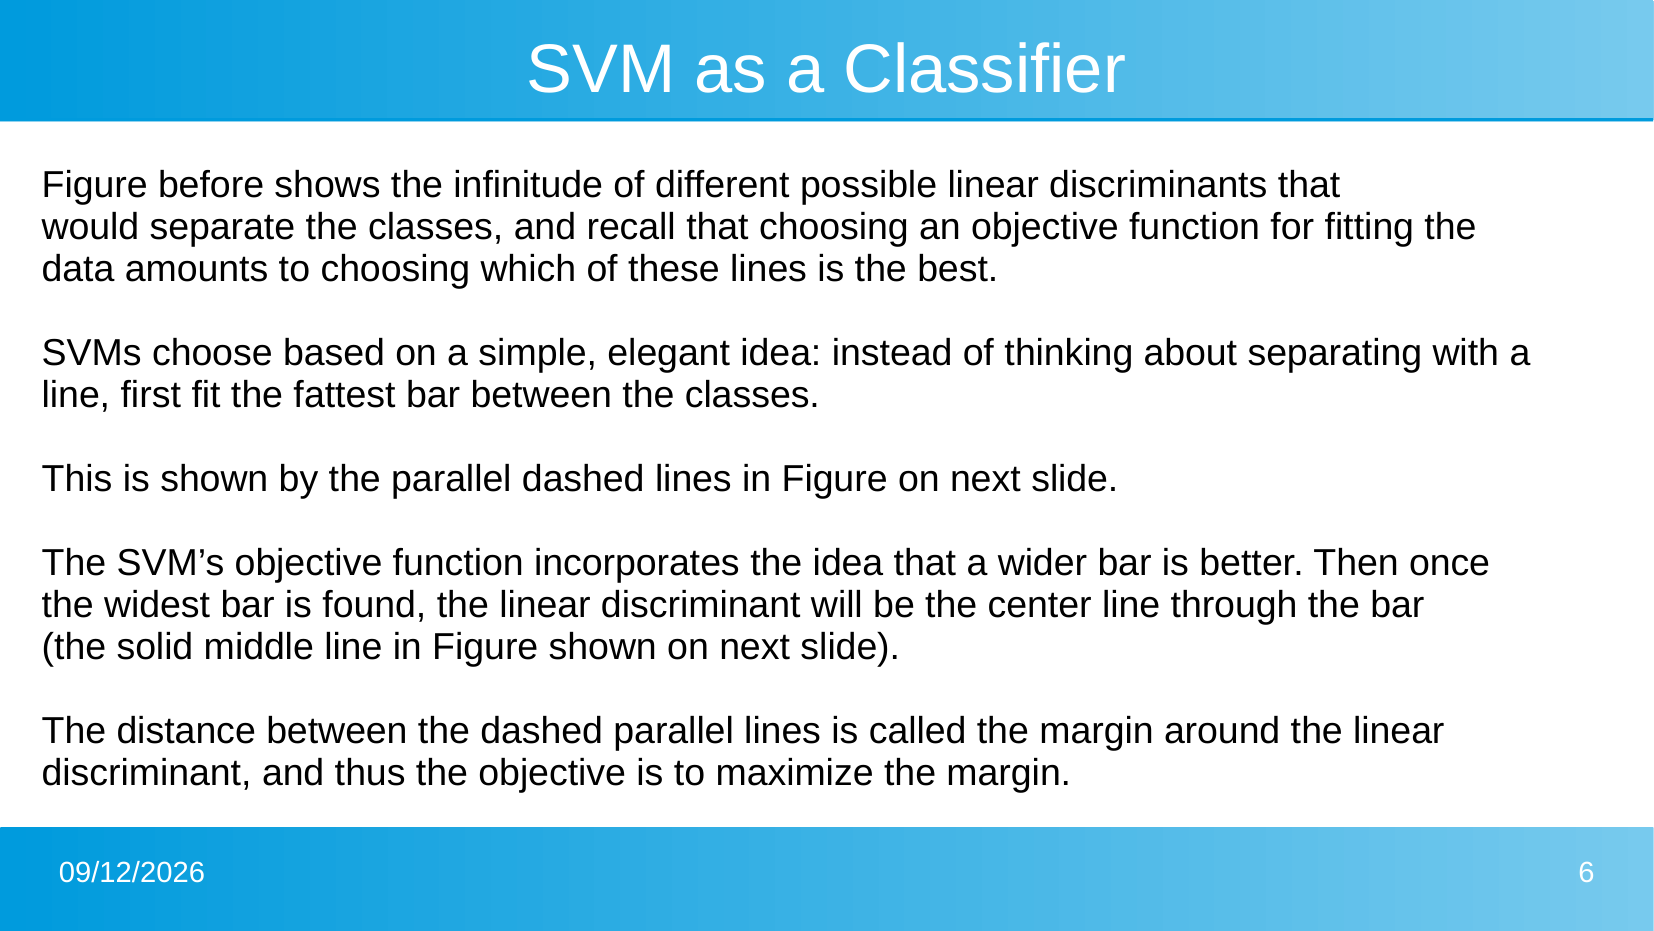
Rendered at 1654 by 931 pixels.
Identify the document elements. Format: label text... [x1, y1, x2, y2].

title SVM as a Classifier [59, 29, 1595, 108]
text_box Figure before shows the infinitude of different possible linear discriminants that would separate the classes, and recall that choosing an objective function for fitting the data amounts to choosing which of these lines is the best. SVMs choose based on a simple, elegant idea: instead of thinking about separating with a line, first fit the fattest bar between the classes. This is shown by the parallel dashed lines in Figure on next slide. The SVM’s objective function incorporates the idea that a wider bar is better. Then once the widest bar is found, the linear discriminant will be the center line through the bar (the solid middle line in Figure shown on next slide). The distance between the dashed parallel lines is called the margin around the linear discriminant, and thus the objective is to maximize the margin. [26, 155, 1595, 709]
